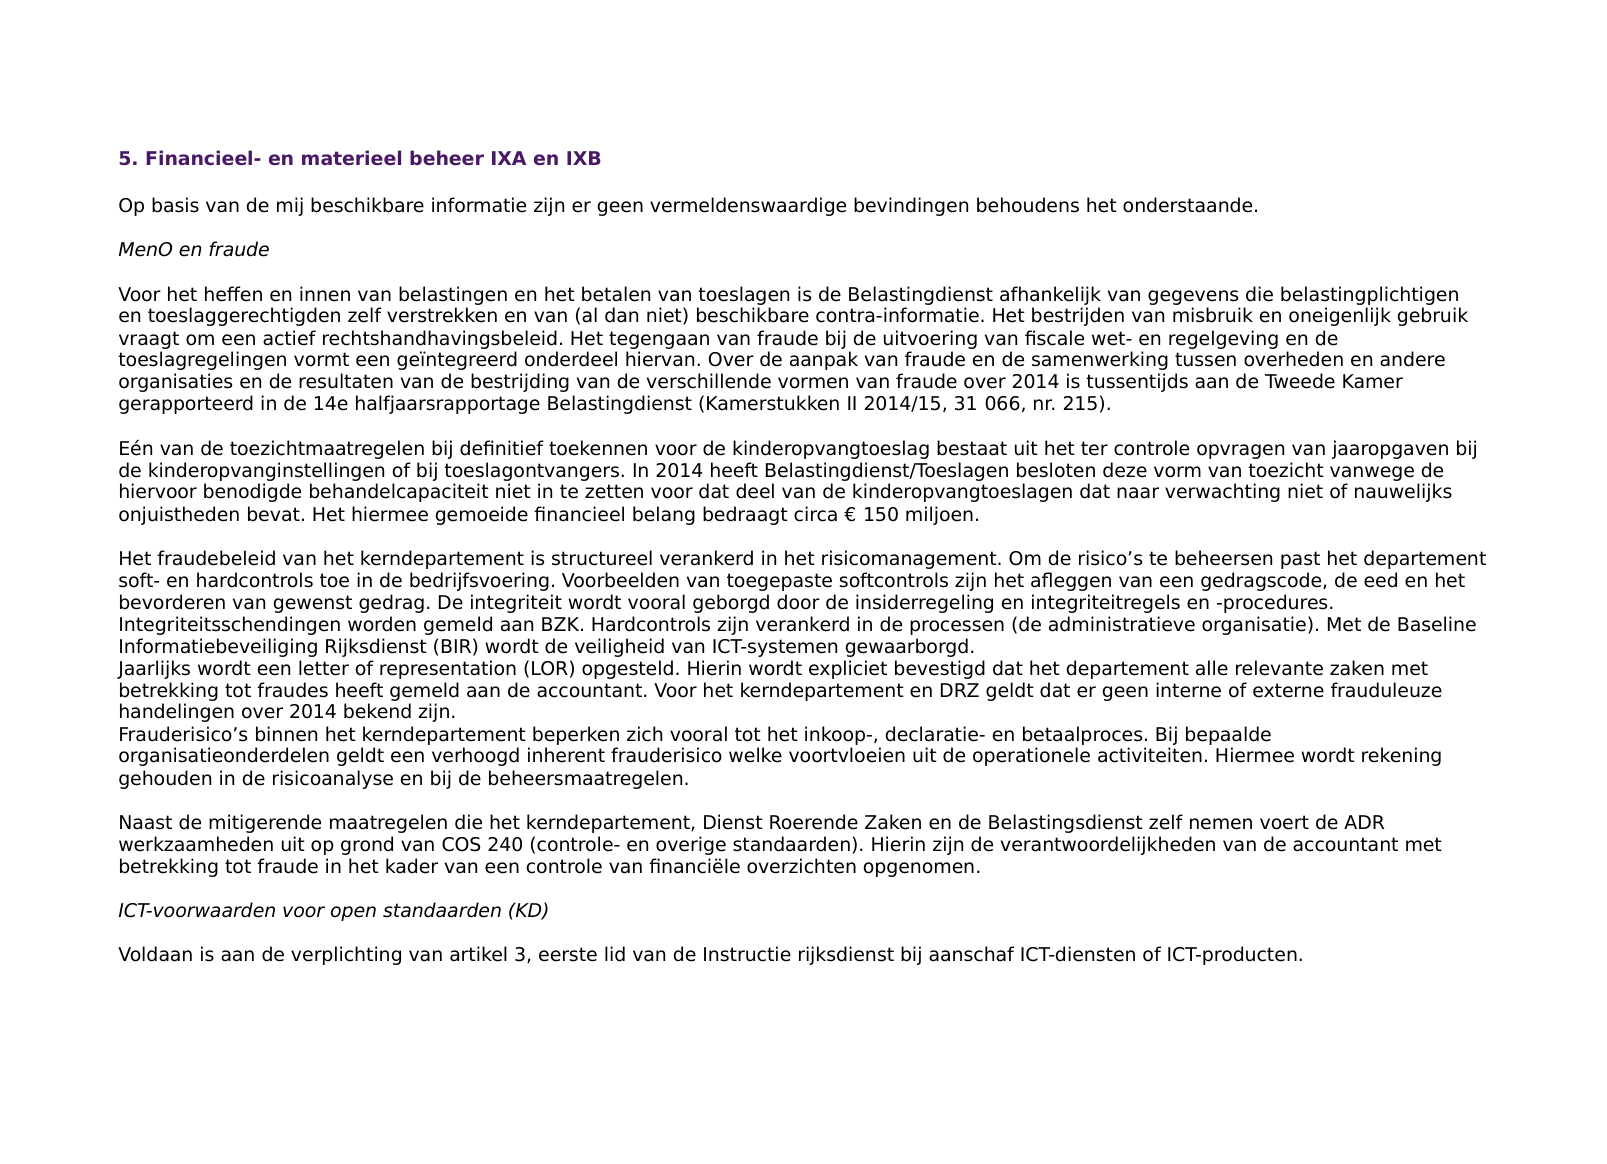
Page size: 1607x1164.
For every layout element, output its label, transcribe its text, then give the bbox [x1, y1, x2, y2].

text Naast de mitigerende maatregelen die het kerndepartement, Dienst Roerende Zaken en de Belastingsdienst zelf nemen voert de ADR werkzaamheden uit op grond van COS 240 (controle- en overige standaarden). Hierin zijn de verantwoordelijkheden van de accountant met betrekking tot fraude in het kader van een controle van financiële overzichten opgenomen. [118, 812, 1488, 877]
text Voldaan is aan de verplichting van artikel 3, eerste lid van de Instructie rijksdienst bij aanschaf ICT-diensten of ICT-producten. [118, 944, 1488, 966]
text Voor het heffen en innen van belastingen en het betalen van toeslagen is de Belastingdienst afhankelijk van gegevens die belastingplichtigen en toeslaggerechtigden zelf verstrekken en van (al dan niet) beschikbare contra-informatie. Het bestrijden van misbruik en oneigenlijk gebruik vraagt om een actief rechtshandhavingsbeleid. Het tegengaan van fraude bij de uitvoering van fiscale wet- en regelgeving en de toeslagregelingen vormt een geïntegreerd onderdeel hiervan. Over de aanpak van fraude en de samenwerking tussen overheden en andere organisaties en de resultaten van de bestrijding van de verschillende vormen van fraude over 2014 is tussentijds aan de Tweede Kamer gerapporteerd in de 14e halfjaarsrapportage Belastingdienst (Kamerstukken II 2014/15, 31 066, nr. 215). [118, 283, 1488, 415]
text Op basis van de mij beschikbare informatie zijn er geen vermeldenswaardige bevindingen behoudens het onderstaande. [118, 195, 1488, 217]
subtitle 5. Financieel- en materieel beheer IXA en IXB [118, 148, 1488, 170]
text Het fraudebeleid van het kerndepartement is structureel verankerd in het risicomanagement. Om de risico’s te beheersen past het departement soft- en hardcontrols toe in de bedrijfsvoering. Voorbeelden van toegepaste softcontrols zijn het afleggen van een gedragscode, de eed en het bevorderen van gewenst gedrag. De integriteit wordt vooral geborgd door de insiderregeling en integriteitregels en -procedures. Integriteitsschendingen worden gemeld aan BZK. Hardcontrols zijn verankerd in de processen (de administratieve organisatie). Met de Baseline Informatiebeveiliging Rijksdienst (BIR) wordt de veiligheid van ICT-systemen gewaarborgd. [118, 548, 1488, 657]
subtitle ICT-voorwaarden voor open standaarden (KD) [118, 900, 1488, 922]
subtitle MenO en fraude [118, 239, 1488, 261]
text Eén van de toezichtmaatregelen bij definitief toekennen voor de kinderopvangtoeslag bestaat uit het ter controle opvragen van jaaropgaven bij de kinderopvanginstellingen of bij toeslagontvangers. In 2014 heeft Belastingdienst/Toeslagen besloten deze vorm van toezicht vanwege de hiervoor benodigde behandelcapaciteit niet in te zetten voor dat deel van de kinderopvangtoeslagen dat naar verwachting niet of nauwelijks onjuistheden bevat. Het hiermee gemoeide financieel belang bedraagt circa € 150 miljoen. [118, 437, 1488, 525]
text Jaarlijks wordt een letter of representation (LOR) opgesteld. Hierin wordt expliciet bevestigd dat het departement alle relevante zaken met betrekking tot fraudes heeft gemeld aan de accountant. Voor het kerndepartement en DRZ geldt dat er geen interne of externe frauduleuze handelingen over 2014 bekend zijn. [118, 657, 1488, 723]
text Frauderisico’s binnen het kerndepartement beperken zich vooral tot het inkoop-, declaratie- en betaalproces. Bij bepaalde organisatieonderdelen geldt een verhoogd inherent frauderisico welke voortvloeien uit de operationele activiteiten. Hiermee wordt rekening gehouden in de risicoanalyse en bij de beheersmaatregelen. [118, 723, 1488, 789]
